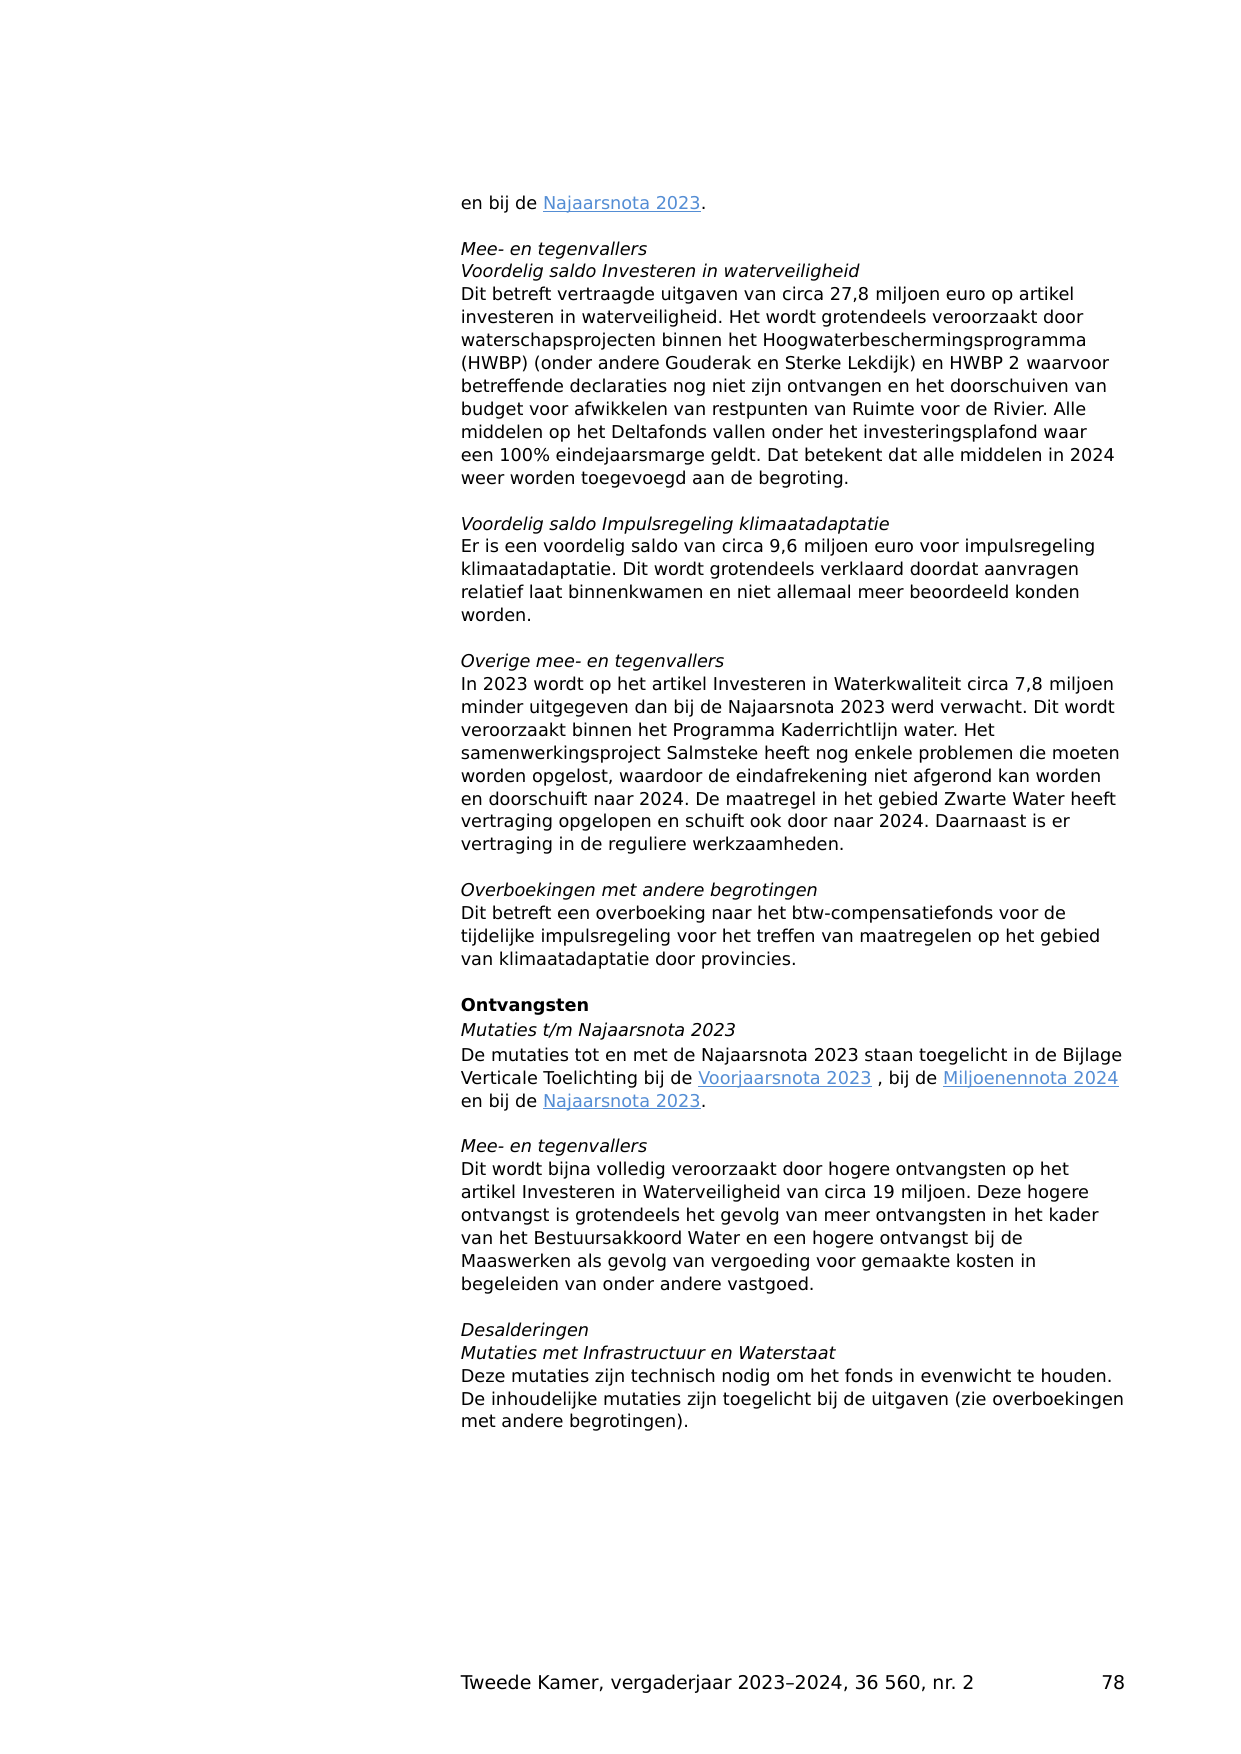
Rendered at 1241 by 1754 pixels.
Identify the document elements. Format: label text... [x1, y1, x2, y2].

text De mutaties tot en met de Najaarsnota 2023 staan toegelicht in de Bijlage Verticale Toelichting bij de Voorjaarsnota 2023 , bij de Miljoenennota 2024 en bij de Najaarsnota 2023. [461, 1043, 1125, 1112]
text Overige mee- en tegenvallers In 2023 wordt op het artikel Investeren in Waterkwaliteit circa 7,8 miljoen minder uitgegeven dan bij de Najaarsnota 2023 werd verwacht. Dit wordt veroorzaakt binnen het Programma Kaderrichtlijn water. Het samenwerkingsproject Salmsteke heeft nog enkele problemen die moeten worden opgelost, waardoor de eindafrekening niet afgerond kan worden en doorschuift naar 2024. De maatregel in het gebied Zwarte Water heeft vertraging opgelopen en schuift ook door naar 2024. Daarnaast is er vertraging in de reguliere werkzaamheden. [461, 649, 1125, 855]
text Desalderingen Mutaties met Infrastructuur en Waterstaat Deze mutaties zijn technisch nodig om het fonds in evenwicht te houden. De inhoudelijke mutaties zijn toegelicht bij de uitgaven (zie overboekingen met andere begrotingen). [461, 1318, 1125, 1432]
text Mee- en tegenvallers Voordelig saldo Investeren in waterveiligheid Dit betreft vertraagde uitgaven van circa 27,8 miljoen euro op artikel investeren in waterveiligheid. Het wordt grotendeels veroorzaakt door waterschapsprojecten binnen het Hoogwaterbeschermingsprogramma (HWBP) (onder andere Gouderak en Sterke Lekdijk) en HWBP 2 waarvoor betreffende declaraties nog niet zijn ontvangen en het doorschuiven van budget voor afwikkelen van restpunten van Ruimte voor de Rivier. Alle middelen op het Deltafonds vallen onder het investeringsplafond waar een 100% eindejaarsmarge geldt. Dat betekent dat alle middelen in 2024 weer worden toegevoegd aan de begroting. [461, 237, 1125, 489]
text Ontvangsten [461, 993, 1125, 1016]
text Mutaties t/m Najaarsnota 2023 [461, 1018, 1125, 1041]
text Voordelig saldo Impulsregeling klimaatadaptatie Er is een voordelig saldo van circa 9,6 miljoen euro voor impulsregeling klimaatadaptatie. Dit wordt grotendeels verklaard doordat aanvragen relatief laat binnenkwamen en niet allemaal meer beoordeeld konden worden. [461, 512, 1125, 626]
text Mee- en tegenvallers Dit wordt bijna volledig veroorzaakt door hogere ontvangsten op het artikel Investeren in Waterveiligheid van circa 19 miljoen. Deze hogere ontvangst is grotendeels het gevolg van meer ontvangsten in het kader van het Bestuursakkoord Water en een hogere ontvangst bij de Maaswerken als gevolg van vergoeding voor gemaakte kosten in begeleiden van onder andere vastgoed. [461, 1134, 1125, 1295]
text en bij de Najaarsnota 2023. [461, 191, 1125, 214]
text Overboekingen met andere begrotingen Dit betreft een overboeking naar het btw-compensatiefonds voor de tijdelijke impulsregeling voor het treffen van maatregelen op het gebied van klimaatadaptatie door provincies. [461, 878, 1125, 970]
